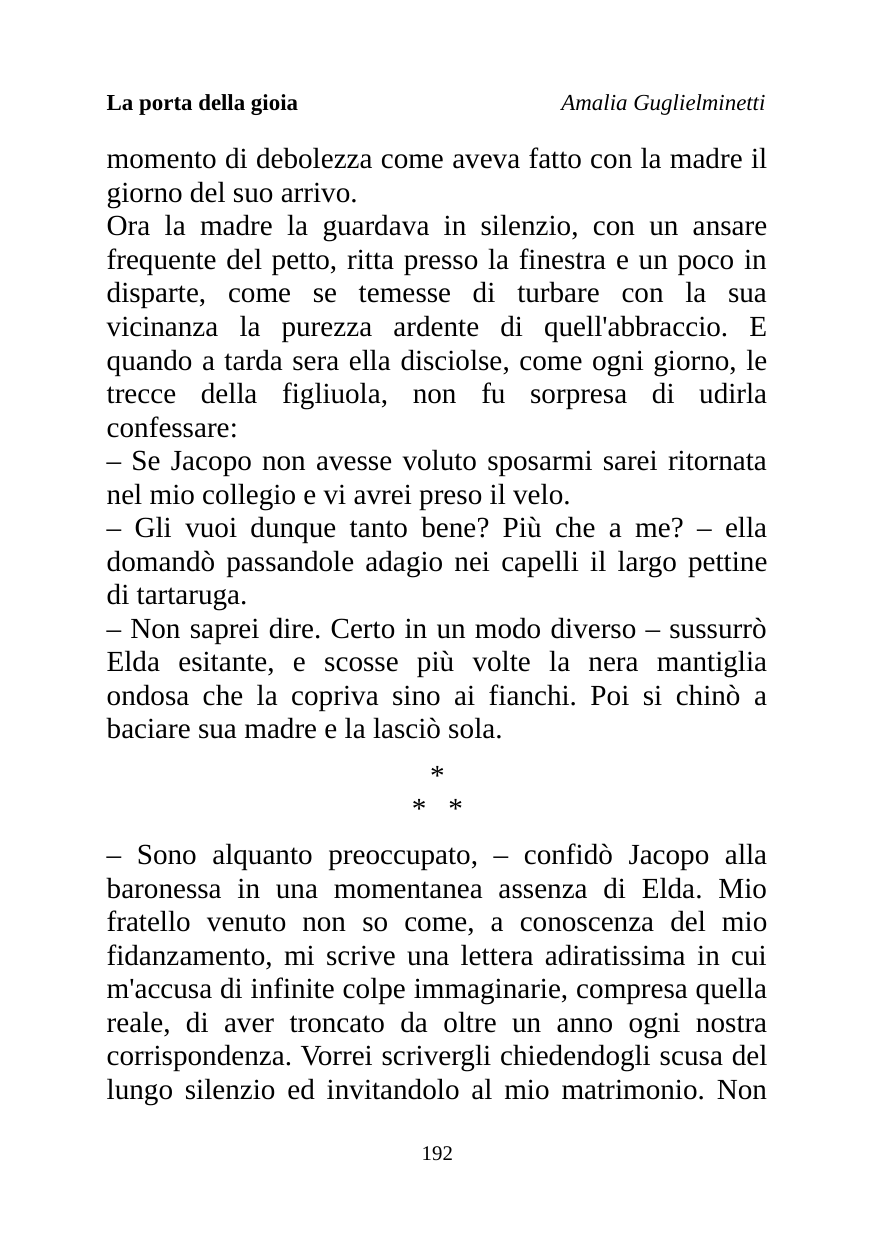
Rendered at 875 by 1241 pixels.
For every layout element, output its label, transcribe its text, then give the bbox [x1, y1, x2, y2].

text Ora la madre la guardava in silenzio, con un ansare frequente del petto, ritta presso la finestra e un poco in disparte, come se temesse di turbare con la sua vicinanza la purezza ardente di quell'abbraccio. E quando a tarda sera ella disciolse, come ogni giorno, le trecce della figliuola, non fu sorpresa di udirla confessare: [106, 208, 768, 443]
text – Se Jacopo non avesse voluto sposarmi sarei ritornata nel mio collegio e vi avrei preso il velo. [106, 443, 768, 510]
text – Sono alquanto preoccupato, – confidò Jacopo alla baronessa in una momentanea assenza di Elda. Mio fratello venuto non so come, a conoscenza del mio fidanzamento, mi scrive una lettera adiratissima in cui m'accusa di infinite colpe immaginarie, compresa quella reale, di aver troncato da oltre un anno ogni nostra corrispondenza. Vorrei scrivergli chiedendogli scusa del lungo silenzio ed invitandolo al mio matrimonio. Non [106, 837, 768, 1106]
text momento di debolezza come aveva fatto con la madre il giorno del suo arrivo. [106, 141, 768, 208]
text – Non saprei dire. Certo in un modo diverso – sussurrò Elda esitante, e scosse più volte la nera mantiglia ondosa che la copriva sino ai fianchi. Poi si chinò a baciare sua madre e la lasciò sola. [106, 611, 768, 745]
text – Gli vuoi dunque tanto bene? Più che a me? – ella domandò passandole adagio nei capelli il largo pettine di tartaruga. [106, 510, 768, 611]
text * * * [106, 758, 768, 825]
